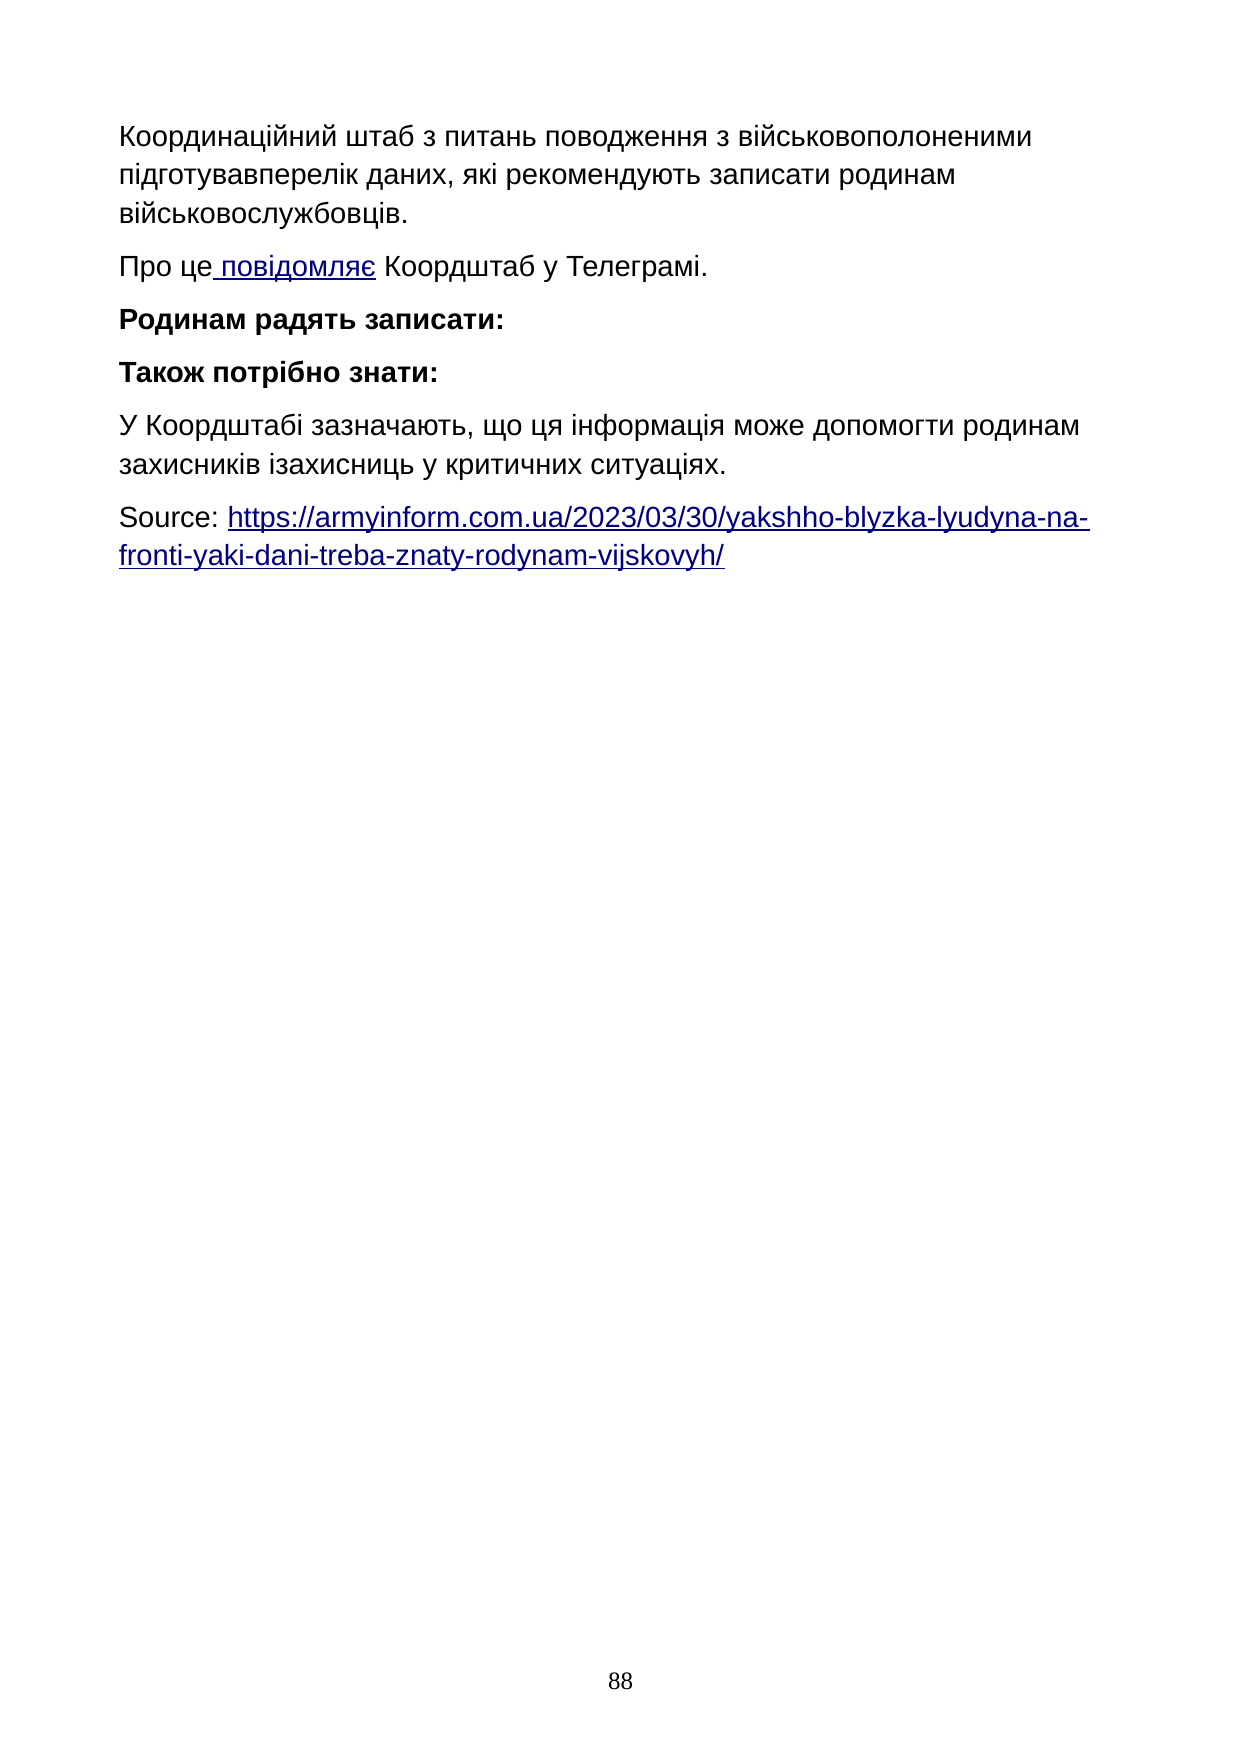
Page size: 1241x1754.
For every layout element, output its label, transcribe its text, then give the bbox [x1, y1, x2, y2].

text Також потрібно знати: [118, 355, 1122, 388]
text Координаційний штаб з питань поводження з військовополоненими підготувавперелік даних, які рекомендують записати родинам військовослужбовців. [118, 118, 1122, 229]
text Про це повідомляє Коордштаб у Телеграмі. [118, 249, 1122, 282]
text Source: https://armyinform.com.ua/2023/03/30/yakshho-blyzka-lyudyna-na-fronti-yaki-dani-treba-znaty-rodynam-vijskovyh/ [118, 500, 1122, 572]
text У Коордштабі зазначають, що ця інформація може допомогти родинам захисників ізахисниць у критичних ситуаціях. [118, 408, 1122, 480]
text Родинам радять записати: [118, 302, 1122, 335]
